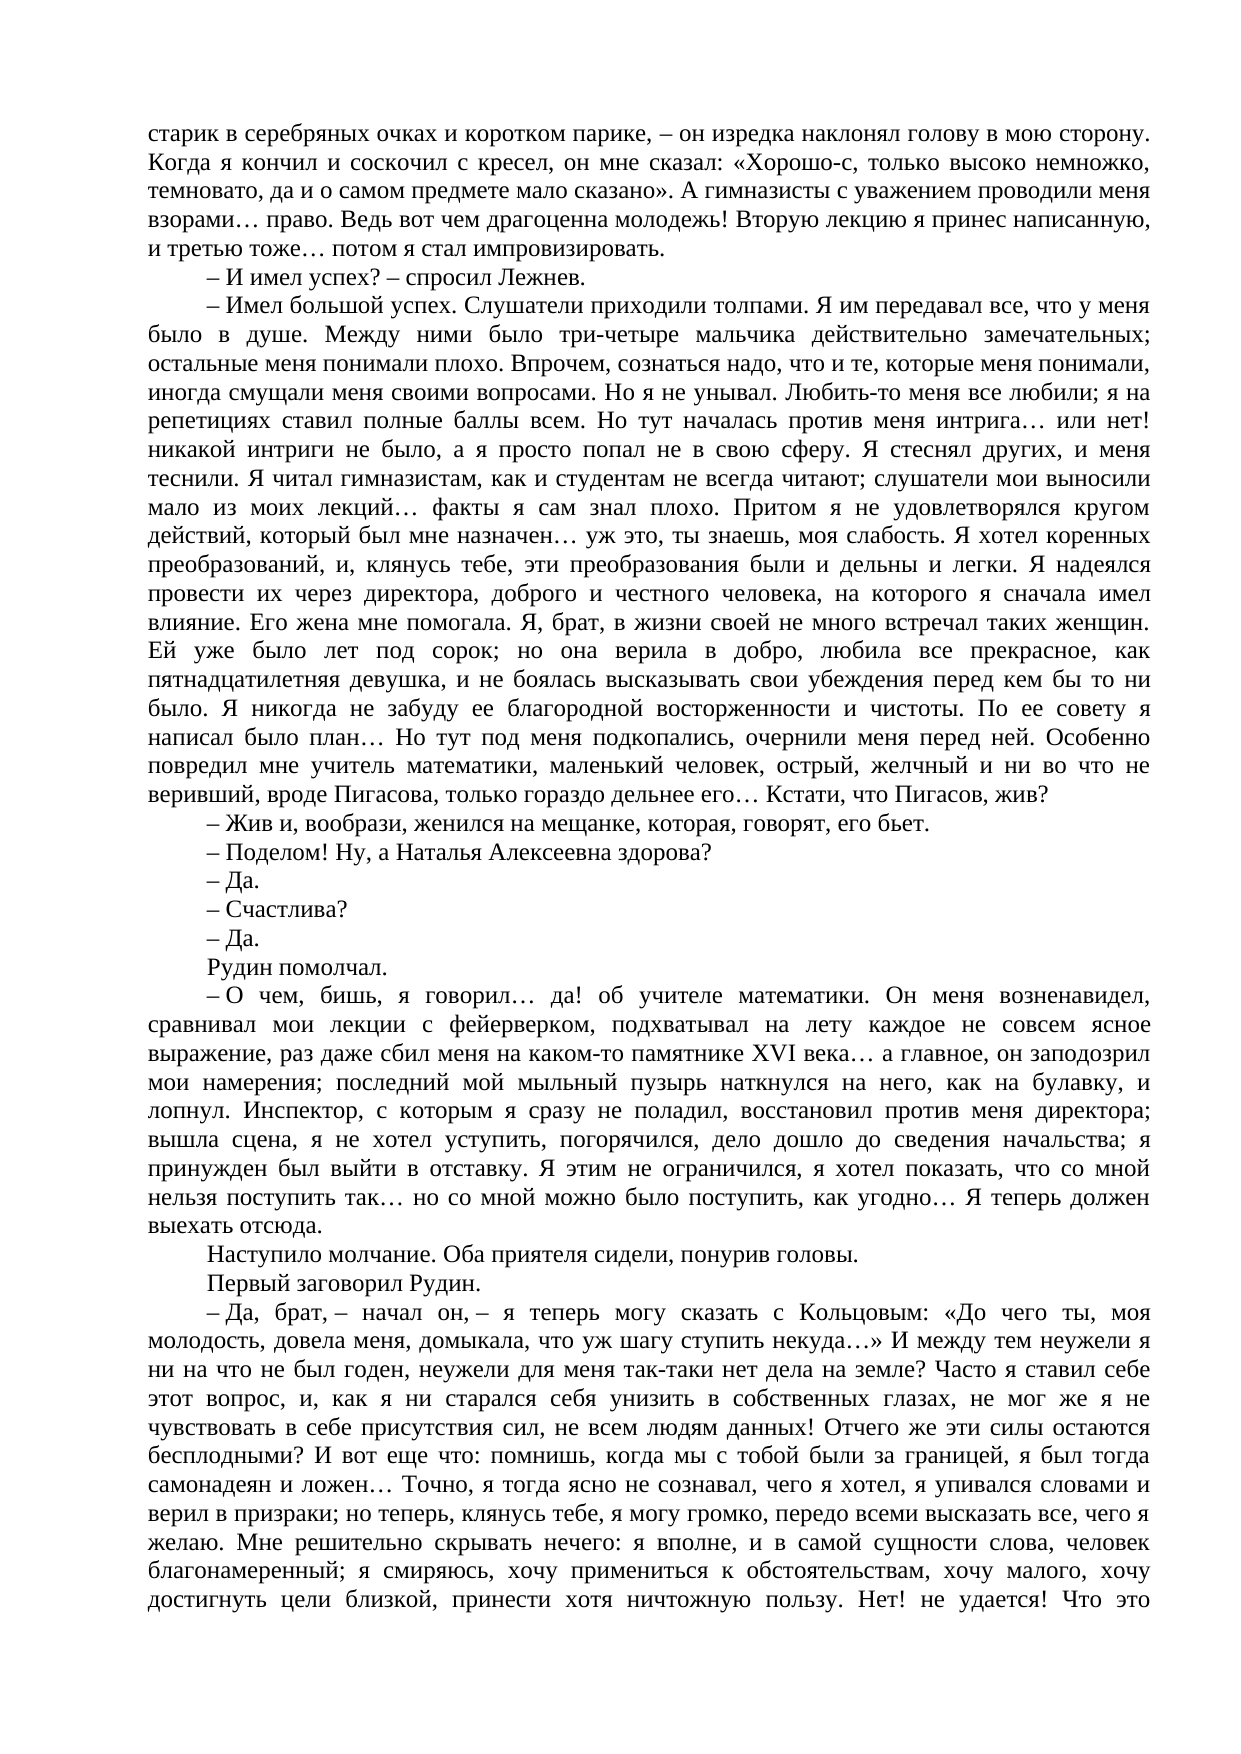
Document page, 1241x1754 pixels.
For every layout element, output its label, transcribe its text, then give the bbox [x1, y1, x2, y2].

text – Да. [148, 923, 1152, 952]
text – Да. [148, 866, 1152, 894]
text Первый заговорил Рудин. [148, 1268, 1152, 1297]
text Наступило молчание. Оба приятеля сидели, понурив головы. [148, 1239, 1152, 1268]
text – Жив и, вообрази, женился на мещанке, которая, говорят, его бьет. [148, 808, 1152, 837]
text Рудин помолчал. [148, 952, 1152, 981]
text – О чем, бишь, я говорил… да! об учителе математики. Он меня возненавидел, сравнивал мои лекции с фейерверком, подхватывал на лету каждое не совсем ясное выражение, раз даже сбил меня на каком-то памятнике ХVI века… а главное, он заподозрил мои намерения; последний мой мыльный пузырь наткнулся на него, как на булавку, и лопнул. Инспектор, с которым я сразу не поладил, восстановил против меня директора; вышла сцена, я не хотел уступить, погорячился, дело дошло до сведения начальства; я принужден был выйти в отставку. Я этим не ограничился, я хотел показать, что со мной нельзя поступить так… но со мной можно было поступить, как угодно… Я теперь должен выехать отсюда. [148, 981, 1152, 1239]
text – Поделом! Ну, а Наталья Алексеевна здорова? [148, 837, 1152, 866]
text старик в серебряных очках и коротком парике, – он изредка наклонял голову в мою сторону. Когда я кончил и соскочил с кресел, он мне сказал: «Хорошо-с, только высоко немножко, темновато, да и о самом предмете мало сказано». А гимназисты с уважением проводили меня взорами… право. Ведь вот чем драгоценна молодежь! Вторую лекцию я принес написанную, и третью тоже… потом я стал импровизировать. [148, 118, 1152, 262]
text – Да, брат, – начал он, – я теперь могу сказать с Кольцовым: «До чего ты, моя молодость, довела меня, домыкала, что уж шагу ступить некуда…» И между тем неужели я ни на что не был годен, неужели для меня так-таки нет дела на земле? Часто я ставил себе этот вопрос, и, как я ни старался себя унизить в собственных глазах, не мог же я не чувствовать в себе присутствия сил, не всем людям данных! Отчего же эти силы остаются бесплодными? И вот еще что: помнишь, когда мы с тобой были за границей, я был тогда самонадеян и ложен… Точно, я тогда ясно не сознавал, чего я хотел, я упивался словами и верил в призраки; но теперь, клянусь тебе, я могу громко, передо всеми высказать все, чего я желаю. Мне решительно скрывать нечего: я вполне, и в самой сущности слова, человек благонамеренный; я смиряюсь, хочу примениться к обстоятельствам, хочу малого, хочу достигнуть цели близкой, принести хотя ничтожную пользу. Нет! не удается! Что это [148, 1297, 1152, 1613]
text – Имел большой успех. Слушатели приходили толпами. Я им передавал все, что у меня было в душе. Между ними было три-четыре мальчика действительно замечательных; остальные меня понимали плохо. Впрочем, сознаться надо, что и те, которые меня понимали, иногда смущали меня своими вопросами. Но я не унывал. Любить-то меня все любили; я на репетициях ставил полные баллы всем. Но тут началась против меня интрига… или нет! никакой интриги не было, а я просто попал не в свою сферу. Я стеснял других, и меня теснили. Я читал гимназистам, как и студентам не всегда читают; слушатели мои выносили мало из моих лекций… факты я сам знал плохо. Притом я не удовлетворялся кругом действий, который был мне назначен… уж это, ты знаешь, моя слабость. Я хотел коренных преобразований, и, клянусь тебе, эти преобразования были и дельны и легки. Я надеялся провести их через директора, доброго и честного человека, на которого я сначала имел влияние. Его жена мне помогала. Я, брат, в жизни своей не много встречал таких женщин. Ей уже было лет под сорок; но она верила в добро, любила все прекрасное, как пятнадцатилетняя девушка, и не боялась высказывать свои убеждения перед кем бы то ни было. Я никогда не забуду ее благородной восторженности и чистоты. По ее совету я написал было план… Но тут под меня подкопались, очернили меня перед ней. Особенно повредил мне учитель математики, маленький человек, острый, желчный и ни во что не веривший, вроде Пигасова, только гораздо дельнее его… Кстати, что Пигасов, жив? [148, 291, 1152, 808]
text – И имел успех? – спросил Лежнев. [148, 262, 1152, 291]
text – Счастлива? [148, 894, 1152, 923]
